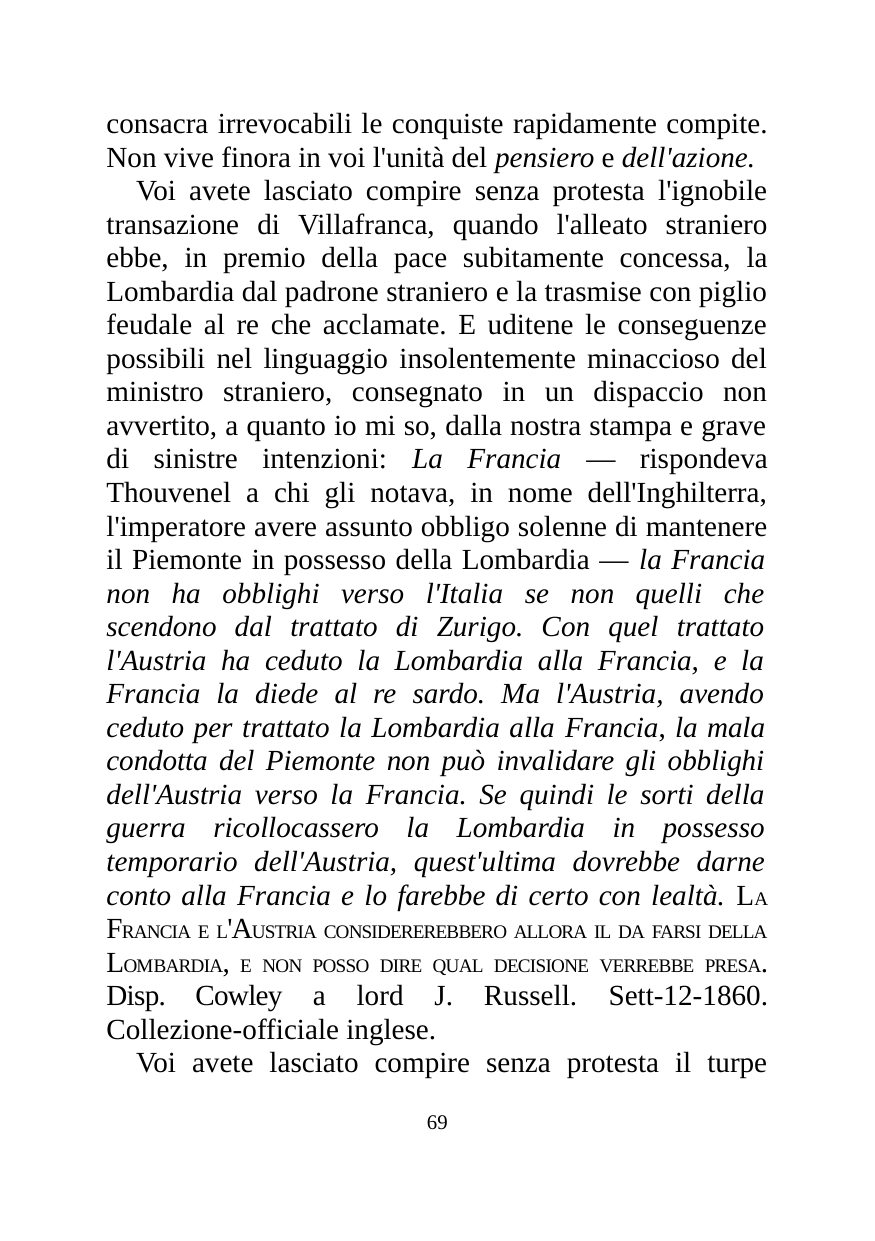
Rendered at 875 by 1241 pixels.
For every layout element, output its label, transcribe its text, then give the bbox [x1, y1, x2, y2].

text Voi avete lasciato compire senza protesta il turpe [106, 1045, 768, 1079]
text consacra irrevocabili le conquiste rapidamente compite. Non vive finora in voi l'unità del pensiero e dell'azione. [106, 106, 768, 173]
text Voi avete lasciato compire senza protesta l'ignobile transazione di Villafranca, quando l'alleato straniero ebbe, in premio della pace subitamente concessa, la Lombardia dal padrone straniero e la trasmise con piglio feudale al re che acclamate. E uditene le conseguenze possibili nel linguaggio insolentemente minaccioso del ministro straniero, consegnato in un dispaccio non avvertito, a quanto io mi so, dalla nostra stampa e grave di sinistre intenzioni: La Francia — rispondeva Thouvenel a chi gli notava, in nome dell'Inghilterra, l'imperatore avere assunto obbligo solenne di mantenere il Piemonte in possesso della Lombardia — la Francia non ha obblighi verso l'Italia se non quelli che scendono dal trattato di Zurigo. Con quel trattato l'Austria ha ceduto la Lombardia alla Francia, e la Francia la diede al re sardo. Ma l'Austria, avendo ceduto per trattato la Lombardia alla Francia, la mala condotta del Piemonte non può invalidare gli obblighi dell'Austria verso la Francia. Se quindi le sorti della guerra ricollocassero la Lombardia in possesso temporario dell'Austria, quest'ultima dovrebbe darne conto alla Francia e lo farebbe di certo con lealtà. La Francia e l'Austria considererebbero allora il da farsi della Lombardia, e non posso dire qual decisione verrebbe presa. Disp. Cowley a lord J. Russell. Sett-12-1860. Collezione-officiale inglese. [106, 173, 768, 1045]
